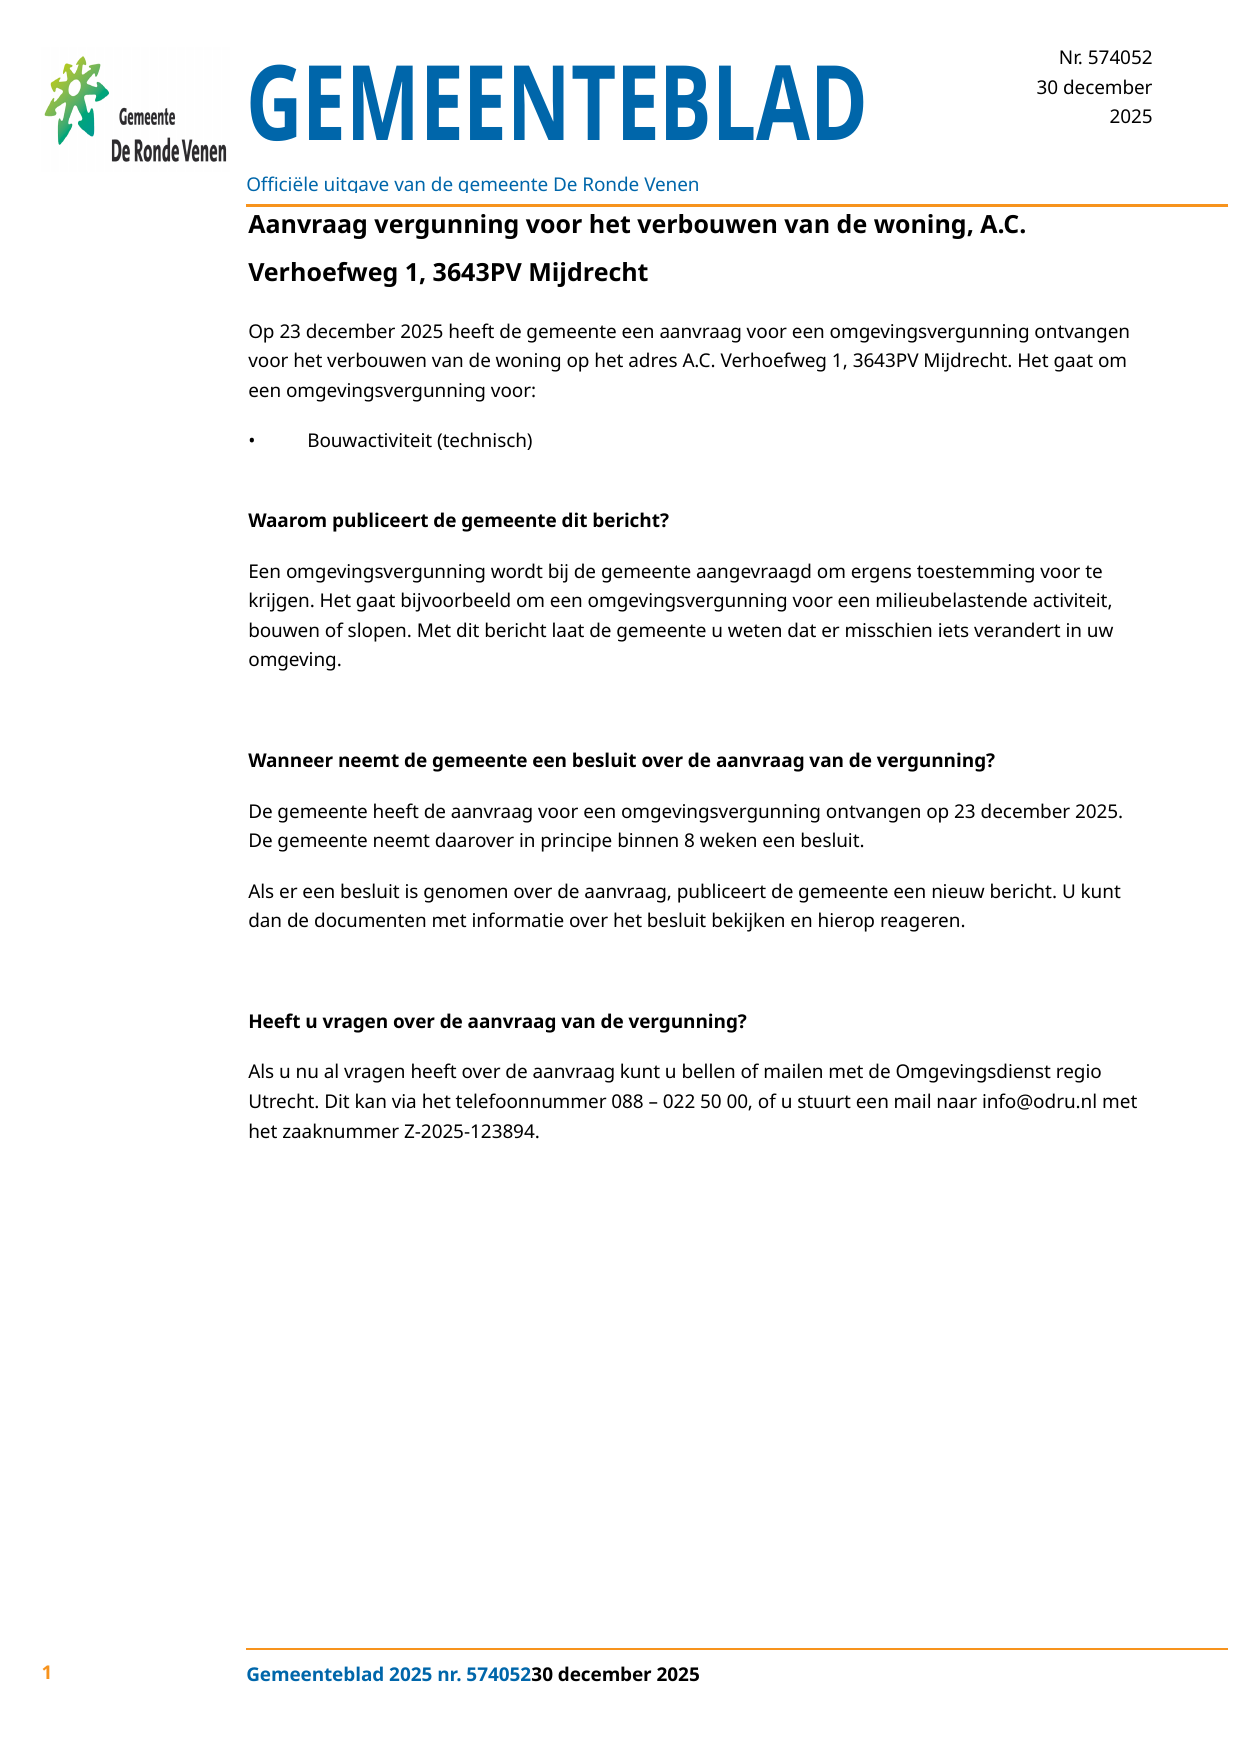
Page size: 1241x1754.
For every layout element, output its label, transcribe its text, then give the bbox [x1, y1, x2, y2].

text Als u nu al vragen heeft over de aanvraag kunt u bellen of mailen met de Omgevingsdienst regio Utrecht. Dit kan via het telefoonnummer 088 – 022 50 00, of u stuurt een mail naar info@odru.nl met het zaaknummer Z-2025-123894. [248, 1059, 1152, 1144]
text Als er een besluit is genomen over de aanvraag, publiceert de gemeente een nieuw bericht. U kunt dan de documenten met informatie over het besluit bekijken en hierop reageren. [248, 878, 1152, 933]
text De gemeente heeft de aanvraag voor een omgevingsvergunning ontvangen op 23 december 2025. De gemeente neemt daarover in principe binnen 8 weken een besluit. [248, 798, 1152, 853]
text Een omgevingsvergunning wordt bij de gemeente aangevraagd om ergens toestemming voor te krijgen. Het gaat bijvoorbeeld om een omgevingsvergunning voor een milieubelastende activiteit, bouwen of slopen. Met dit bericht laat de gemeente u weten dat er misschien iets verandert in uw omgeving. [248, 558, 1152, 672]
text Aanvraag vergunning voor het verbouwen van de woning, A.C. Verhoefweg 1, 3643PV Mijdrecht [248, 207, 1152, 288]
text Wanneer neemt de gemeente een besluit over de aanvraag van de vergunning? [248, 747, 1152, 773]
text Op 23 december 2025 heeft de gemeente een aanvraag voor een omgevingsvergunning ontvangen voor het verbouwen van de woning op het adres A.C. Verhoefweg 1, 3643PV Mijdrecht. Het gaat om een omgevingsvergunning voor: [248, 318, 1152, 403]
list Bouwactiviteit (technisch) [248, 427, 1152, 453]
text Heeft u vragen over de aanvraag van de vergunning? [248, 1008, 1152, 1034]
picture [41, 47, 231, 172]
text Waarom publiceert de gemeente dit bericht? [248, 507, 1152, 533]
